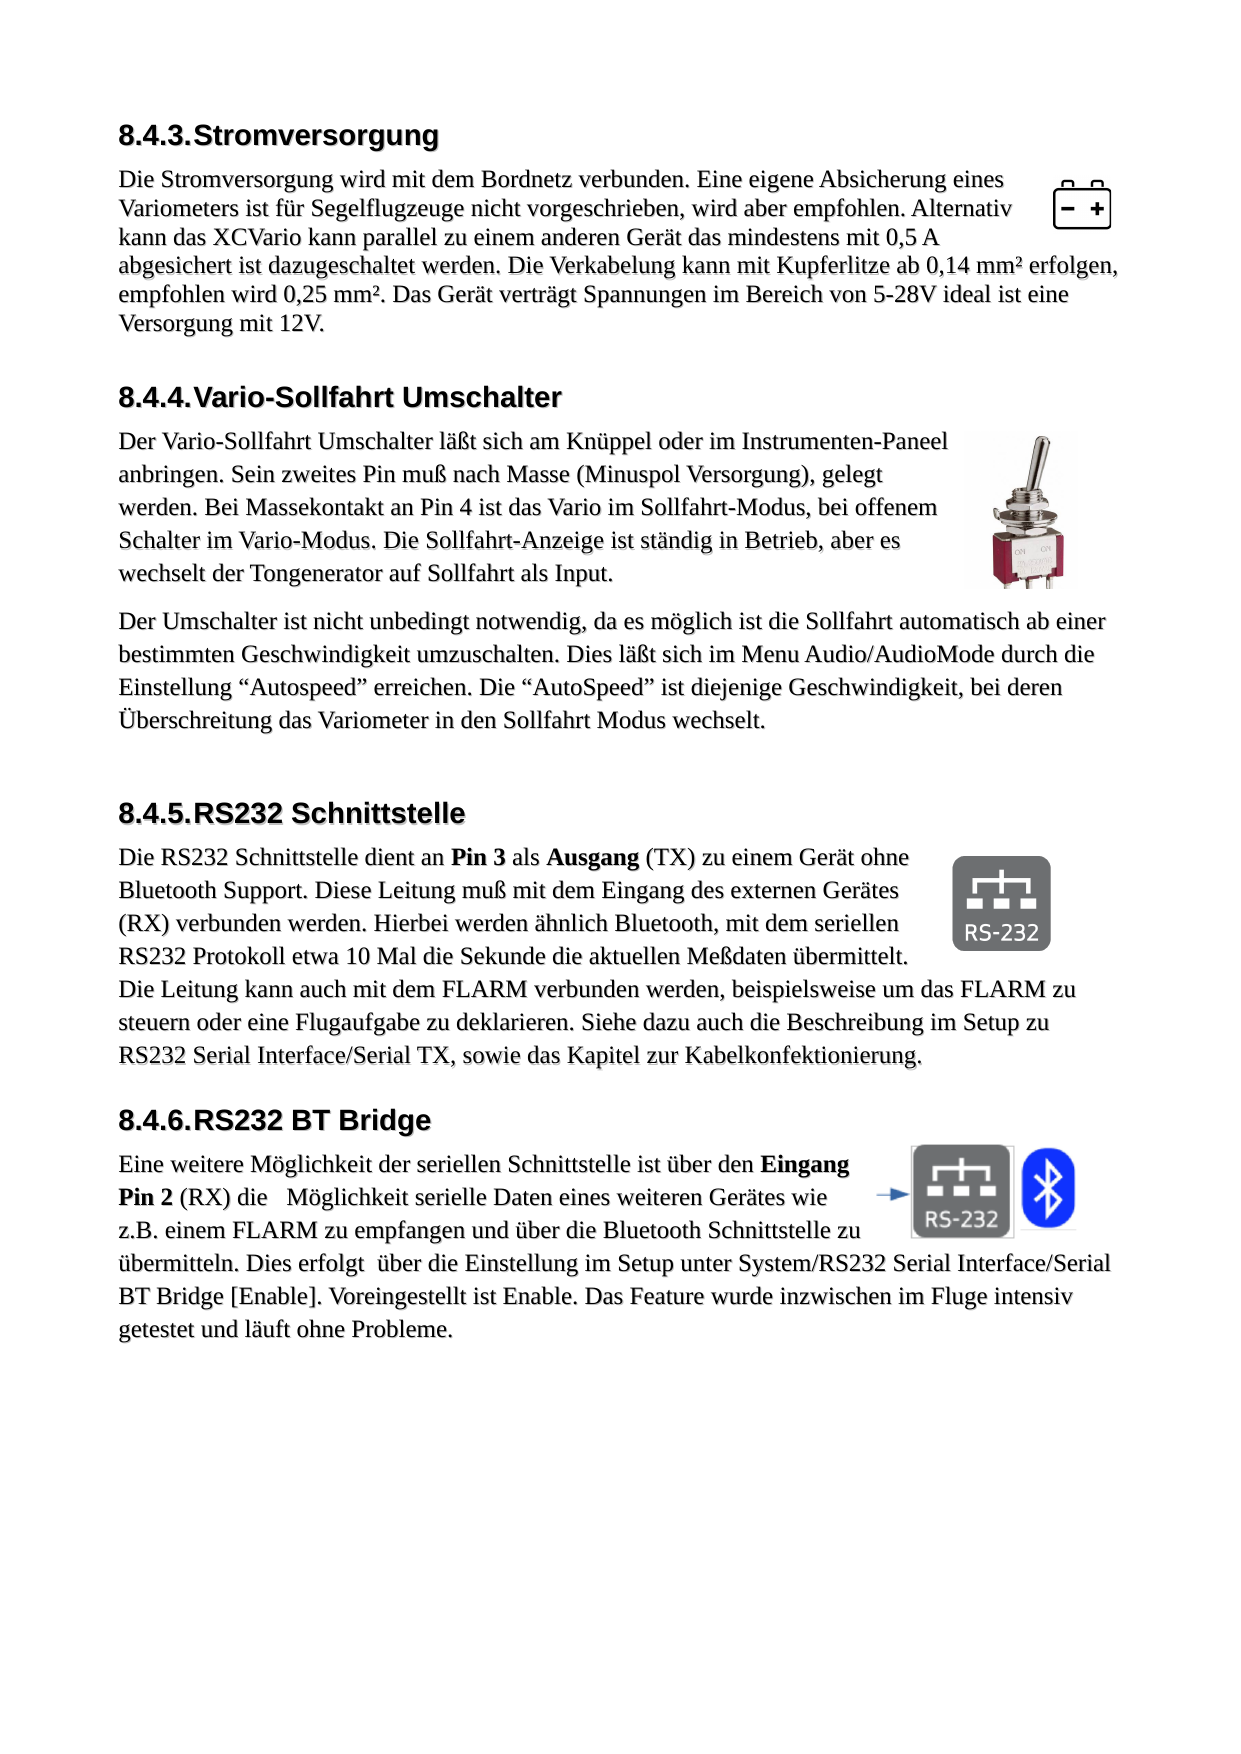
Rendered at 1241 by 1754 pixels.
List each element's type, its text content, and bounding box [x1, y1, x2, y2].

text Der Vario-Sollfahrt Umschalter läßt sich am Knüppel oder im Instrumenten-Paneel anbringen. Sein zweites Pin muß nach Masse (Minuspol Versorgung), gelegt werden. Bei Massekontakt an Pin 4 ist das Vario im Sollfahrt-Modus, bei offenem Schalter im Vario-Modus. Die Sollfahrt-Anzeige ist ständig in Betrieb, aber es wechselt der Tongenerator auf Sollfahrt als Input. [118, 426, 1122, 587]
text Die Stromversorgung wird mit dem Bordnetz verbunden. Eine eigene Absicherung eines Variometers ist für Segelflugzeuge nicht vorgeschrieben, wird aber empfohlen. Alternativ kann das XCVario kann parallel zu einem anderen Gerät das mindestens mit 0,5 A abgesichert ist dazugeschaltet werden. Die Verkabelung kann mit Kupferlitze ab 0,14 mm² erfolgen, empfohlen wird 0,25 mm². Das Gerät verträgt Spannungen im Bereich von 5-28V ideal ist eine Versorgung mit 12V. [118, 164, 1122, 337]
picture [1053, 175, 1112, 234]
picture [868, 1130, 1077, 1246]
subtitle RS232 Schnittstelle [118, 796, 1122, 830]
text Die RS232 Schnittstelle dient an Pin 3 als Ausgang (TX) zu einem Gerät ohne Bluetooth Support. Diese Leitung muß mit dem Eingang des externen Gerätes (RX) verbunden werden. Hierbei werden ähnlich Bluetooth, mit dem seriellen RS232 Protokoll etwa 10 Mal die Sekunde die aktuellen Meßdaten übermittelt. Die Leitung kann auch mit dem FLARM verbunden werden, beispielsweise um das FLARM zu steuern oder eine Flugaufgabe zu deklarieren. Siehe dazu auch die Beschreibung im Setup zu RS232 Serial Interface/Serial TX, sowie das Kapitel zur Kabelkonfektionierung. [118, 842, 1122, 1069]
text Eine weitere Möglichkeit der seriellen Schnittstelle ist über den Eingang Pin 2 (RX) die Möglichkeit serielle Daten eines weiteren Gerätes wie z.B. einem FLARM zu empfangen und über die Bluetooth Schnittstelle zu übermitteln. Dies erfolgt über die Einstellung im Setup unter System/RS232 Serial Interface/Serial BT Bridge [Enable]. Voreingestellt ist Enable. Das Feature wurde inzwischen im Fluge intensiv getestet und läuft ohne Probleme. [118, 1149, 1122, 1343]
subtitle Vario-Sollfahrt Umschalter [118, 380, 1122, 414]
subtitle RS232 BT Bridge [118, 1103, 1122, 1136]
subtitle Stromversorgung [118, 118, 1122, 152]
picture [963, 431, 1079, 589]
text Der Umschalter ist nicht unbedingt notwendig, da es möglich ist die Sollfahrt automatisch ab einer bestimmten Geschwindigkeit umzuschalten. Dies läßt sich im Menu Audio/AudioMode durch die Einstellung “Autospeed” erreichen. Die “AutoSpeed” ist diejenige Geschwindigkeit, bei deren Überschreitung das Variometer in den Sollfahrt Modus wechselt. [118, 606, 1122, 734]
picture [949, 856, 1054, 951]
